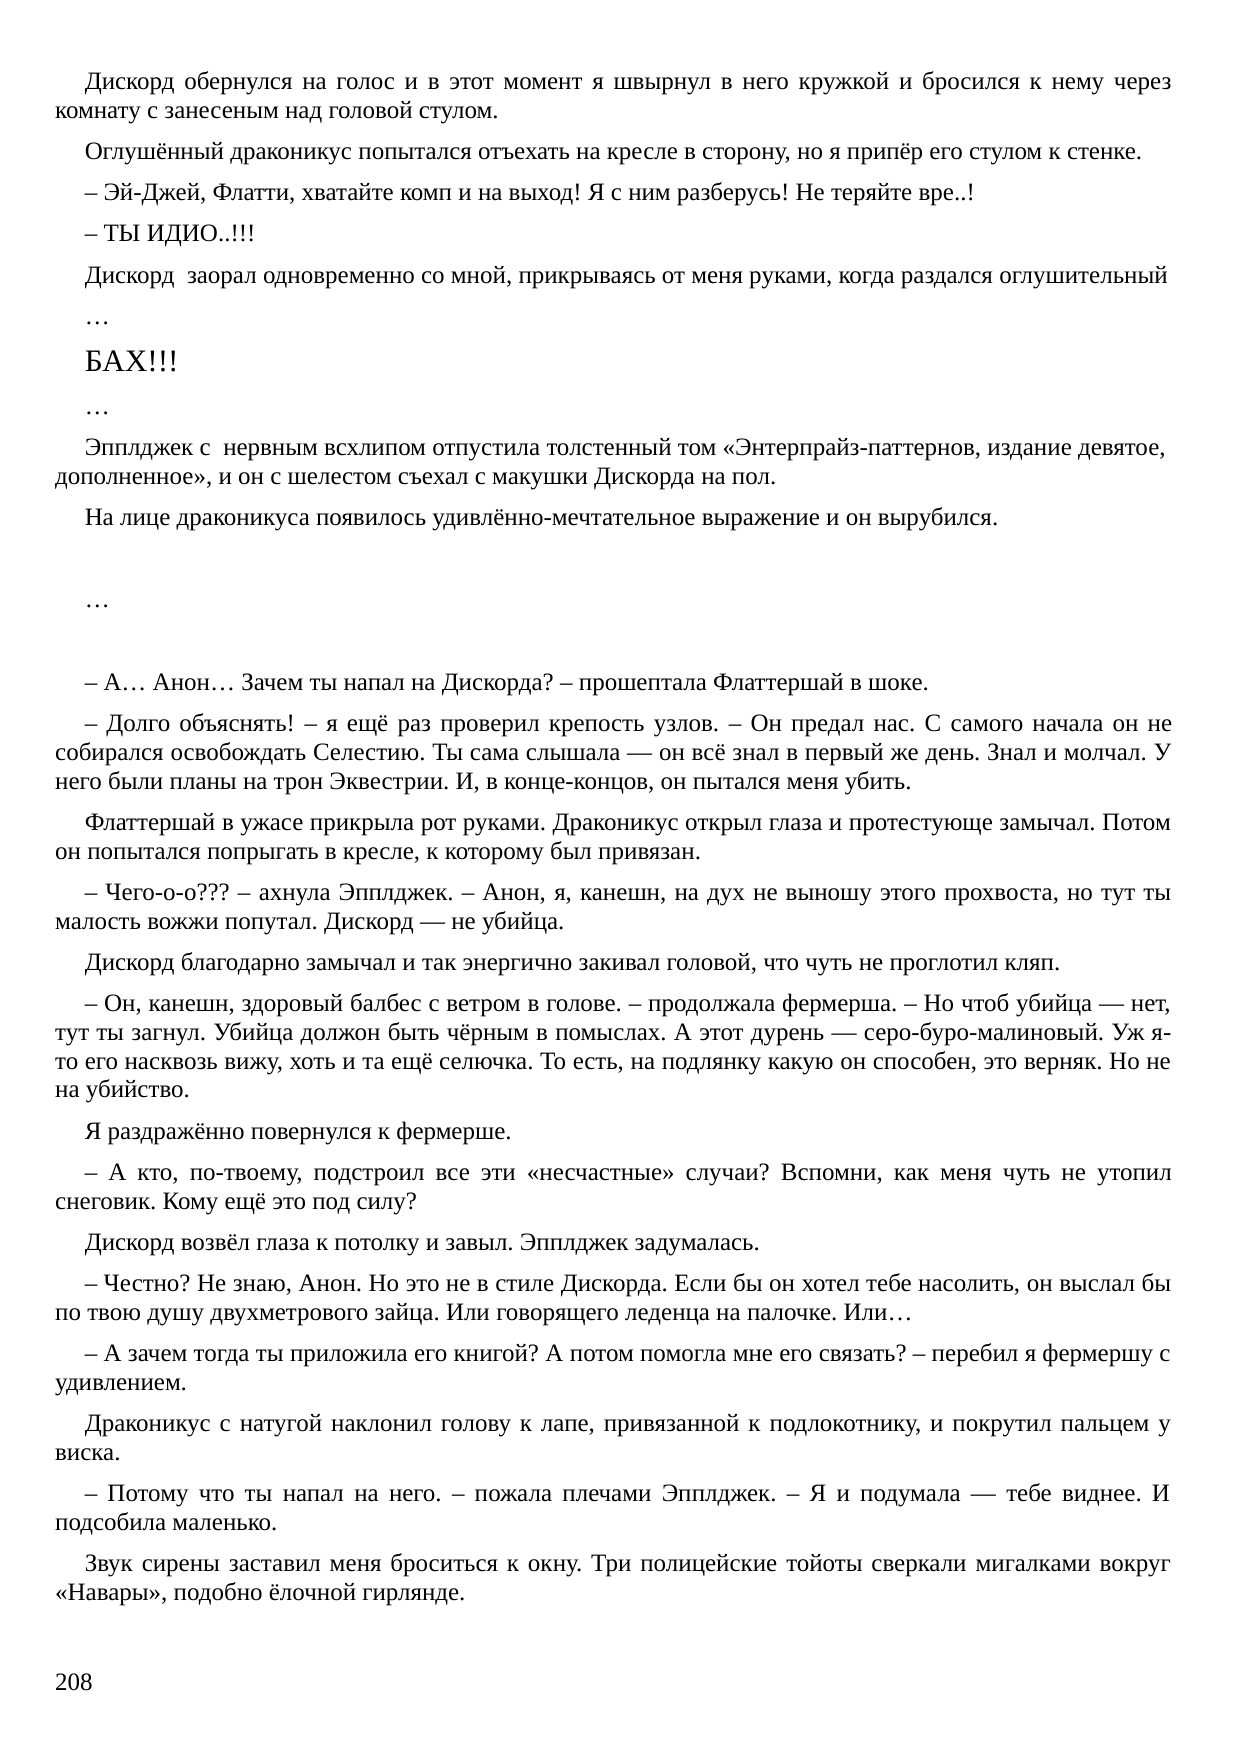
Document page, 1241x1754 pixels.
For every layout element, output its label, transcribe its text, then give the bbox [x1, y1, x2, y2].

text – Долго объяснять! – я ещё раз проверил крепость узлов. – Он предал нас. С самого начала он не собирался освобождать Селестию. Ты сама слышала — он всё знал в первый же день. Знал и молчал. У него были планы на трон Эквестрии. И, в конце-концов, он пытался меня убить. [55, 708, 1173, 794]
text … [55, 584, 1173, 613]
text Оглушённый драконикус попытался отъехать на кресле в сторону, но я припёр его стулом к стенке. [55, 136, 1173, 165]
text – Чего-о-о??? – ахнула Эпплджек. – Анон, я, канешн, на дух не выношу этого прохвоста, но тут ты малость вожжи попутал. Дискорд — не убийца. [55, 877, 1173, 934]
text Драконикус с натугой наклонил голову к лапе, привязанной к подлокотнику, и покрутил пальцем у виска. [55, 1408, 1173, 1466]
text Я раздражённо повернулся к фермерше. [55, 1116, 1173, 1144]
text – Он, канешн, здоровый балбес с ветром в голове. – продолжала фермерша. – Но чтоб убийца — нет, тут ты загнул. Убийца должон быть чёрным в помыслах. А этот дурень — серо-буро-малиновый. Уж я-то его насквозь вижу, хоть и та ещё селючка. То есть, на подлянку какую он способен, это верняк. Но не на убийство. [55, 988, 1173, 1103]
text – А кто, по-твоему, подстроил все эти «несчастные» случаи? Вспомни, как меня чуть не утопил снеговик. Кому ещё это под силу? [55, 1157, 1173, 1214]
text Дискорд возвёл глаза к потолку и завыл. Эпплджек задумалась. [55, 1227, 1173, 1256]
text На лице драконикуса появилось удивлённо-мечтательное выражение и он вырубился. [55, 502, 1173, 531]
text – ТЫ ИДИО..!!! [55, 218, 1173, 247]
text – А… Анон… Зачем ты напал на Дискорда? – прошептала Флаттершай в шоке. [55, 667, 1173, 696]
text Звук сирены заставил меня броситься к окну. Три полицейские тойоты сверкали мигалками вокруг «Навары», подобно ёлочной гирлянде. [55, 1548, 1173, 1606]
text – Потому что ты напал на него. – пожала плечами Эпплджек. – Я и подумала — тебе виднее. И подсобила маленько. [55, 1478, 1173, 1536]
text – Честно? Не знаю, Анон. Но это не в стиле Дискорда. Если бы он хотел тебе насолить, он выслал бы по твою душу двухметрового зайца. Или говорящего леденца на палочке. Или… [55, 1268, 1173, 1326]
text Эпплджек с нервным всхлипом отпустила толстенный том «Энтерпрайз-паттернов, издание девятое, дополненное», и он с шелестом съехал с макушки Дискорда на пол. [55, 432, 1173, 489]
text … [55, 391, 1173, 419]
text … [55, 301, 1173, 330]
text Флаттершай в ужасе прикрыла рот руками. Драконикус открыл глаза и протестующе замычал. Потом он попытался попрыгать в кресле, к которому был привязан. [55, 807, 1173, 864]
text Дискорд обернулся на голос и в этот момент я швырнул в него кружкой и бросился к нему через комнату с занесеным над головой стулом. [55, 66, 1173, 123]
text БАХ!!! [55, 342, 1173, 378]
text – А зачем тогда ты приложила его книгой? А потом помогла мне его связать? – перебил я фермершу с удивлением. [55, 1338, 1173, 1396]
text – Эй-Джей, Флатти, хватайте комп и на выход! Я с ним разберусь! Не теряйте вре..! [55, 177, 1173, 206]
text Дискорд благодарно замычал и так энергично закивал головой, что чуть не проглотил кляп. [55, 947, 1173, 976]
text Дискорд заорал одновременно со мной, прикрываясь от меня руками, когда раздался оглушительный [55, 260, 1173, 288]
